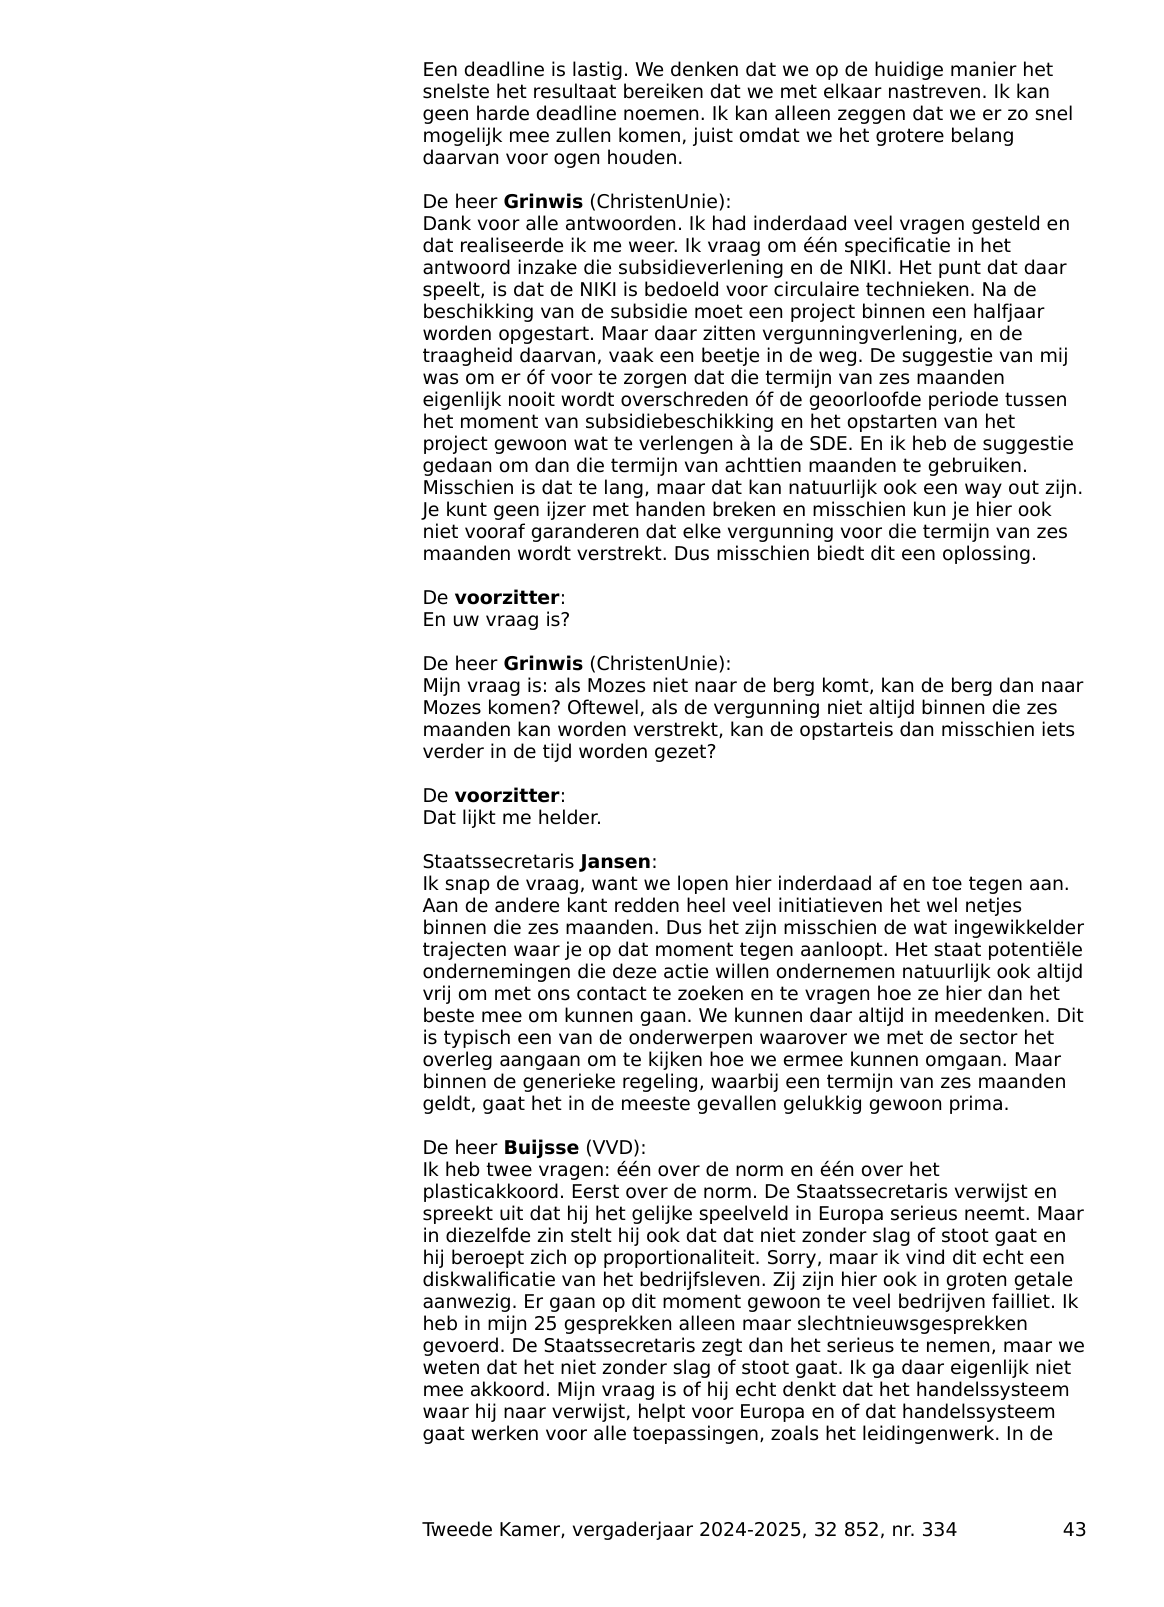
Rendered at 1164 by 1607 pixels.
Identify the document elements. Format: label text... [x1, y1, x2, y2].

text Dat lijkt me helder. [422, 807, 1087, 829]
text Ik heb twee vragen: één over de norm en één over het plasticakkoord. Eerst over de norm. De Staatssecretaris verwijst en spreekt uit dat hij het gelijke speelveld in Europa serieus neemt. Maar in diezelfde zin stelt hij ook dat dat niet zonder slag of stoot gaat en hij beroept zich op proportionaliteit. Sorry, maar ik vind dit echt een diskwalificatie van het bedrijfsleven. Zij zijn hier ook in groten getale aanwezig. Er gaan op dit moment gewoon te veel bedrijven failliet. Ik heb in mijn 25 gesprekken alleen maar slechtnieuwsgesprekken gevoerd. De Staatssecretaris zegt dan het serieus te nemen, maar we weten dat het niet zonder slag of stoot gaat. Ik ga daar eigenlijk niet mee akkoord. Mijn vraag is of hij echt denkt dat het handelssysteem waar hij naar verwijst, helpt voor Europa en of dat handelssysteem gaat werken voor alle toepassingen, zoals het leidingenwerk. In de [422, 1159, 1087, 1445]
text De voorzitter: [422, 587, 1087, 609]
text De heer Grinwis (ChristenUnie): [422, 653, 1087, 675]
text De heer Buijsse (VVD): [422, 1137, 1087, 1159]
text De voorzitter: [422, 785, 1087, 807]
text Dank voor alle antwoorden. Ik had inderdaad veel vragen gesteld en dat realiseerde ik me weer. Ik vraag om één specificatie in het antwoord inzake die subsidieverlening en de NIKI. Het punt dat daar speelt, is dat de NIKI is bedoeld voor circulaire technieken. Na de beschikking van de subsidie moet een project binnen een halfjaar worden opgestart. Maar daar zitten vergunningverlening, en de traagheid daarvan, vaak een beetje in de weg. De suggestie van mij was om er óf voor te zorgen dat die termijn van zes maanden eigenlijk nooit wordt overschreden óf de geoorloofde periode tussen het moment van subsidiebeschikking en het opstarten van het project gewoon wat te verlengen à la de SDE. En ik heb de suggestie gedaan om dan die termijn van achttien maanden te gebruiken. Misschien is dat te lang, maar dat kan natuurlijk ook een way out zijn. Je kunt geen ijzer met handen breken en misschien kun je hier ook niet vooraf garanderen dat elke vergunning voor die termijn van zes maanden wordt verstrekt. Dus misschien biedt dit een oplossing. [422, 213, 1087, 565]
text Mijn vraag is: als Mozes niet naar de berg komt, kan de berg dan naar Mozes komen? Oftewel, als de vergunning niet altijd binnen die zes maanden kan worden verstrekt, kan de opstarteis dan misschien iets verder in de tijd worden gezet? [422, 675, 1087, 763]
text Een deadline is lastig. We denken dat we op de huidige manier het snelste het resultaat bereiken dat we met elkaar nastreven. Ik kan geen harde deadline noemen. Ik kan alleen zeggen dat we er zo snel mogelijk mee zullen komen, juist omdat we het grotere belang daarvan voor ogen houden. [422, 59, 1087, 169]
text De heer Grinwis (ChristenUnie): [422, 191, 1087, 213]
text Ik snap de vraag, want we lopen hier inderdaad af en toe tegen aan. Aan de andere kant redden heel veel initiatieven het wel netjes binnen die zes maanden. Dus het zijn misschien de wat ingewikkelder trajecten waar je op dat moment tegen aanloopt. Het staat potentiële ondernemingen die deze actie willen ondernemen natuurlijk ook altijd vrij om met ons contact te zoeken en te vragen hoe ze hier dan het beste mee om kunnen gaan. We kunnen daar altijd in meedenken. Dit is typisch een van de onderwerpen waarover we met de sector het overleg aangaan om te kijken hoe we ermee kunnen omgaan. Maar binnen de generieke regeling, waarbij een termijn van zes maanden geldt, gaat het in de meeste gevallen gelukkig gewoon prima. [422, 873, 1087, 1115]
text En uw vraag is? [422, 609, 1087, 631]
text Staatssecretaris Jansen: [422, 851, 1087, 873]
